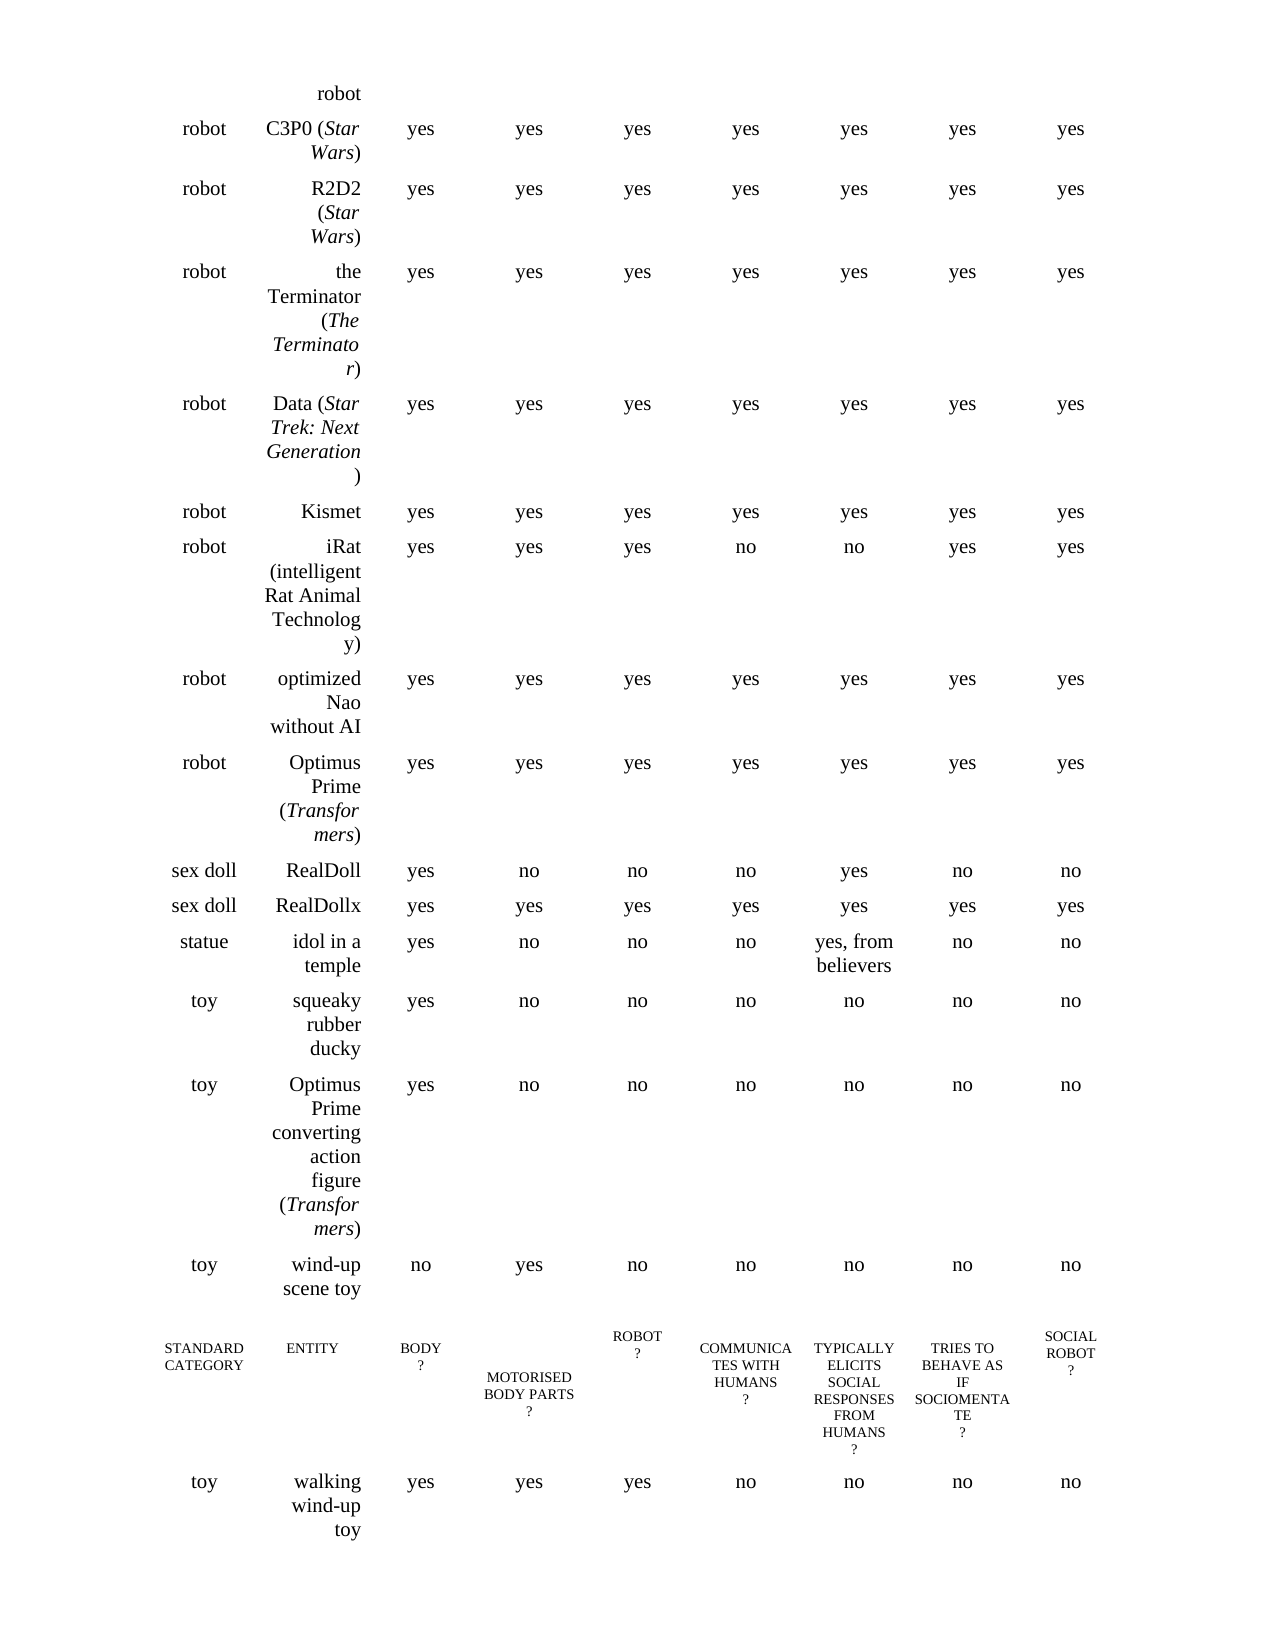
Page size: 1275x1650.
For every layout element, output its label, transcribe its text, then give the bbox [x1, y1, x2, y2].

table_cell yes [583, 744, 692, 852]
table_cell no [475, 852, 583, 887]
table_cell yes [908, 254, 1017, 386]
table_cell TYPICALLY ELICITS SOCIAL RESPONSES FROM HUMANS ? [800, 1306, 908, 1463]
table_cell yes [583, 386, 692, 493]
table_cell [1017, 75, 1125, 111]
table_cell iRat (intelligent Rat Animal Technology) [258, 529, 367, 661]
table_cell toy [150, 1066, 258, 1246]
table_cell robot [150, 529, 258, 661]
table_cell toy [150, 983, 258, 1066]
table_cell no [908, 983, 1017, 1066]
table_cell robot [258, 75, 367, 111]
table_cell no [367, 1246, 475, 1306]
table_cell yes [692, 111, 800, 170]
table_cell yes [367, 254, 475, 386]
table_cell yes [367, 170, 475, 254]
table_cell robot [150, 386, 258, 493]
table_cell Optimus Prime (Transformers) [258, 744, 367, 852]
table_cell yes [908, 111, 1017, 170]
table_cell yes [367, 529, 475, 661]
table_cell [908, 75, 1017, 111]
table_cell yes [367, 1463, 475, 1547]
table_cell yes [475, 170, 583, 254]
table_cell yes [1017, 529, 1125, 661]
table_cell yes [1017, 386, 1125, 493]
table_cell yes [367, 111, 475, 170]
table_cell yes [908, 170, 1017, 254]
table_cell [150, 75, 258, 111]
table_cell yes [1017, 254, 1125, 386]
table_cell COMMUNICATES WITH HUMANS ? [692, 1306, 800, 1463]
table_cell TRIES TO BEHAVE AS IF SOCIOMENTATE ? [908, 1306, 1017, 1463]
table_cell STANDARD CATEGORY [150, 1306, 258, 1463]
table_cell [475, 75, 583, 111]
table_cell no [908, 1066, 1017, 1246]
table_cell no [692, 1463, 800, 1547]
table_cell yes [908, 529, 1017, 661]
table_cell sex doll [150, 852, 258, 887]
table_cell no [1017, 1463, 1125, 1547]
table_cell yes [908, 386, 1017, 493]
table_cell no [692, 983, 800, 1066]
table_cell ROBOT ? [583, 1306, 692, 1463]
table_cell no [692, 852, 800, 887]
table_cell toy [150, 1246, 258, 1306]
table_cell yes [908, 493, 1017, 529]
table_cell RealDoll [258, 852, 367, 887]
table_cell toy [150, 1463, 258, 1547]
table_cell [583, 75, 692, 111]
table_cell yes [800, 170, 908, 254]
table_cell no [1017, 983, 1125, 1066]
table_cell yes [692, 888, 800, 923]
table_cell sex doll [150, 888, 258, 923]
table_cell yes [475, 386, 583, 493]
table_cell no [692, 923, 800, 982]
table_cell yes [583, 1463, 692, 1547]
table_cell yes [583, 529, 692, 661]
table_cell no [1017, 1066, 1125, 1246]
table_cell robot [150, 111, 258, 170]
table_cell yes [367, 852, 475, 887]
table_cell [367, 75, 475, 111]
table_cell yes [1017, 111, 1125, 170]
table_cell robot [150, 744, 258, 852]
table_cell yes [908, 744, 1017, 852]
table_cell MOTORISED BODY PARTS ? [475, 1306, 583, 1463]
table_cell yes [1017, 493, 1125, 529]
table_cell yes [692, 744, 800, 852]
table_cell yes [800, 386, 908, 493]
table_cell yes [800, 744, 908, 852]
table_cell yes [367, 923, 475, 982]
table_cell robot [150, 493, 258, 529]
table_cell no [908, 1463, 1017, 1547]
table_cell yes [367, 744, 475, 852]
table_cell idol in a temple [258, 923, 367, 982]
table_cell yes [475, 529, 583, 661]
table_cell no [583, 1246, 692, 1306]
table_cell no [908, 923, 1017, 982]
table_cell yes [692, 386, 800, 493]
table_cell Kismet [258, 493, 367, 529]
table_cell yes [475, 661, 583, 744]
table_cell Optimus Prime converting action figure (Transformers) [258, 1066, 367, 1246]
table_cell yes [475, 744, 583, 852]
table_cell yes [367, 661, 475, 744]
table_cell no [800, 529, 908, 661]
table_cell R2D2 (Star Wars) [258, 170, 367, 254]
table_cell yes [908, 888, 1017, 923]
table_cell yes [583, 888, 692, 923]
table_cell yes [367, 983, 475, 1066]
table_cell no [1017, 852, 1125, 887]
table_cell walking wind-up toy [258, 1463, 367, 1547]
table_cell yes [475, 888, 583, 923]
table_cell yes [800, 852, 908, 887]
table_cell yes [367, 493, 475, 529]
table_cell yes [475, 111, 583, 170]
table_cell [800, 75, 908, 111]
table_cell yes [1017, 170, 1125, 254]
table_cell no [1017, 923, 1125, 982]
table_cell no [908, 1246, 1017, 1306]
table_cell no [692, 1066, 800, 1246]
table_cell C3P0 (Star Wars) [258, 111, 367, 170]
table_cell SOCIAL ROBOT ? [1017, 1306, 1125, 1463]
table_cell no [583, 923, 692, 982]
table_cell the Terminator (The Terminator) [258, 254, 367, 386]
table_cell no [475, 983, 583, 1066]
table_cell yes [583, 170, 692, 254]
table_cell yes [367, 1066, 475, 1246]
table_cell yes [800, 254, 908, 386]
table_cell yes [800, 111, 908, 170]
table_cell wind-up scene toy [258, 1246, 367, 1306]
table_cell yes [692, 254, 800, 386]
table_cell yes [1017, 888, 1125, 923]
table_cell robot [150, 170, 258, 254]
table_cell no [908, 852, 1017, 887]
table_cell no [800, 1246, 908, 1306]
table_cell yes [583, 254, 692, 386]
table_cell yes [800, 888, 908, 923]
table_cell yes [583, 661, 692, 744]
table_cell squeaky rubber ducky [258, 983, 367, 1066]
table_cell yes, from believers [800, 923, 908, 982]
table_cell yes [367, 386, 475, 493]
table_cell yes [908, 661, 1017, 744]
table_cell yes [692, 661, 800, 744]
table_cell RealDollx [258, 888, 367, 923]
table_cell no [692, 1246, 800, 1306]
table_cell ENTITY [258, 1306, 367, 1463]
table_cell no [800, 1463, 908, 1547]
table_cell yes [1017, 661, 1125, 744]
table_cell robot [150, 661, 258, 744]
table_cell no [583, 852, 692, 887]
table_cell no [800, 1066, 908, 1246]
table_cell no [475, 923, 583, 982]
table_cell no [692, 529, 800, 661]
table_cell no [1017, 1246, 1125, 1306]
table_cell yes [475, 1246, 583, 1306]
table_cell no [583, 983, 692, 1066]
table_cell Data (Star Trek: Next Generation) [258, 386, 367, 493]
table_cell statue [150, 923, 258, 982]
table_cell yes [1017, 744, 1125, 852]
table_cell yes [692, 493, 800, 529]
table_cell yes [583, 111, 692, 170]
table_cell no [800, 983, 908, 1066]
table_cell yes [800, 493, 908, 529]
table_cell yes [475, 254, 583, 386]
table_cell no [475, 1066, 583, 1246]
table_cell yes [367, 888, 475, 923]
table_cell yes [475, 1463, 583, 1547]
table_cell optimized Nao without AI [258, 661, 367, 744]
table_cell robot [150, 254, 258, 386]
table_cell yes [692, 170, 800, 254]
table_cell [692, 75, 800, 111]
table_cell no [583, 1066, 692, 1246]
table_cell BODY ? [367, 1306, 475, 1463]
table_cell yes [800, 661, 908, 744]
table_cell yes [583, 493, 692, 529]
table_cell yes [475, 493, 583, 529]
